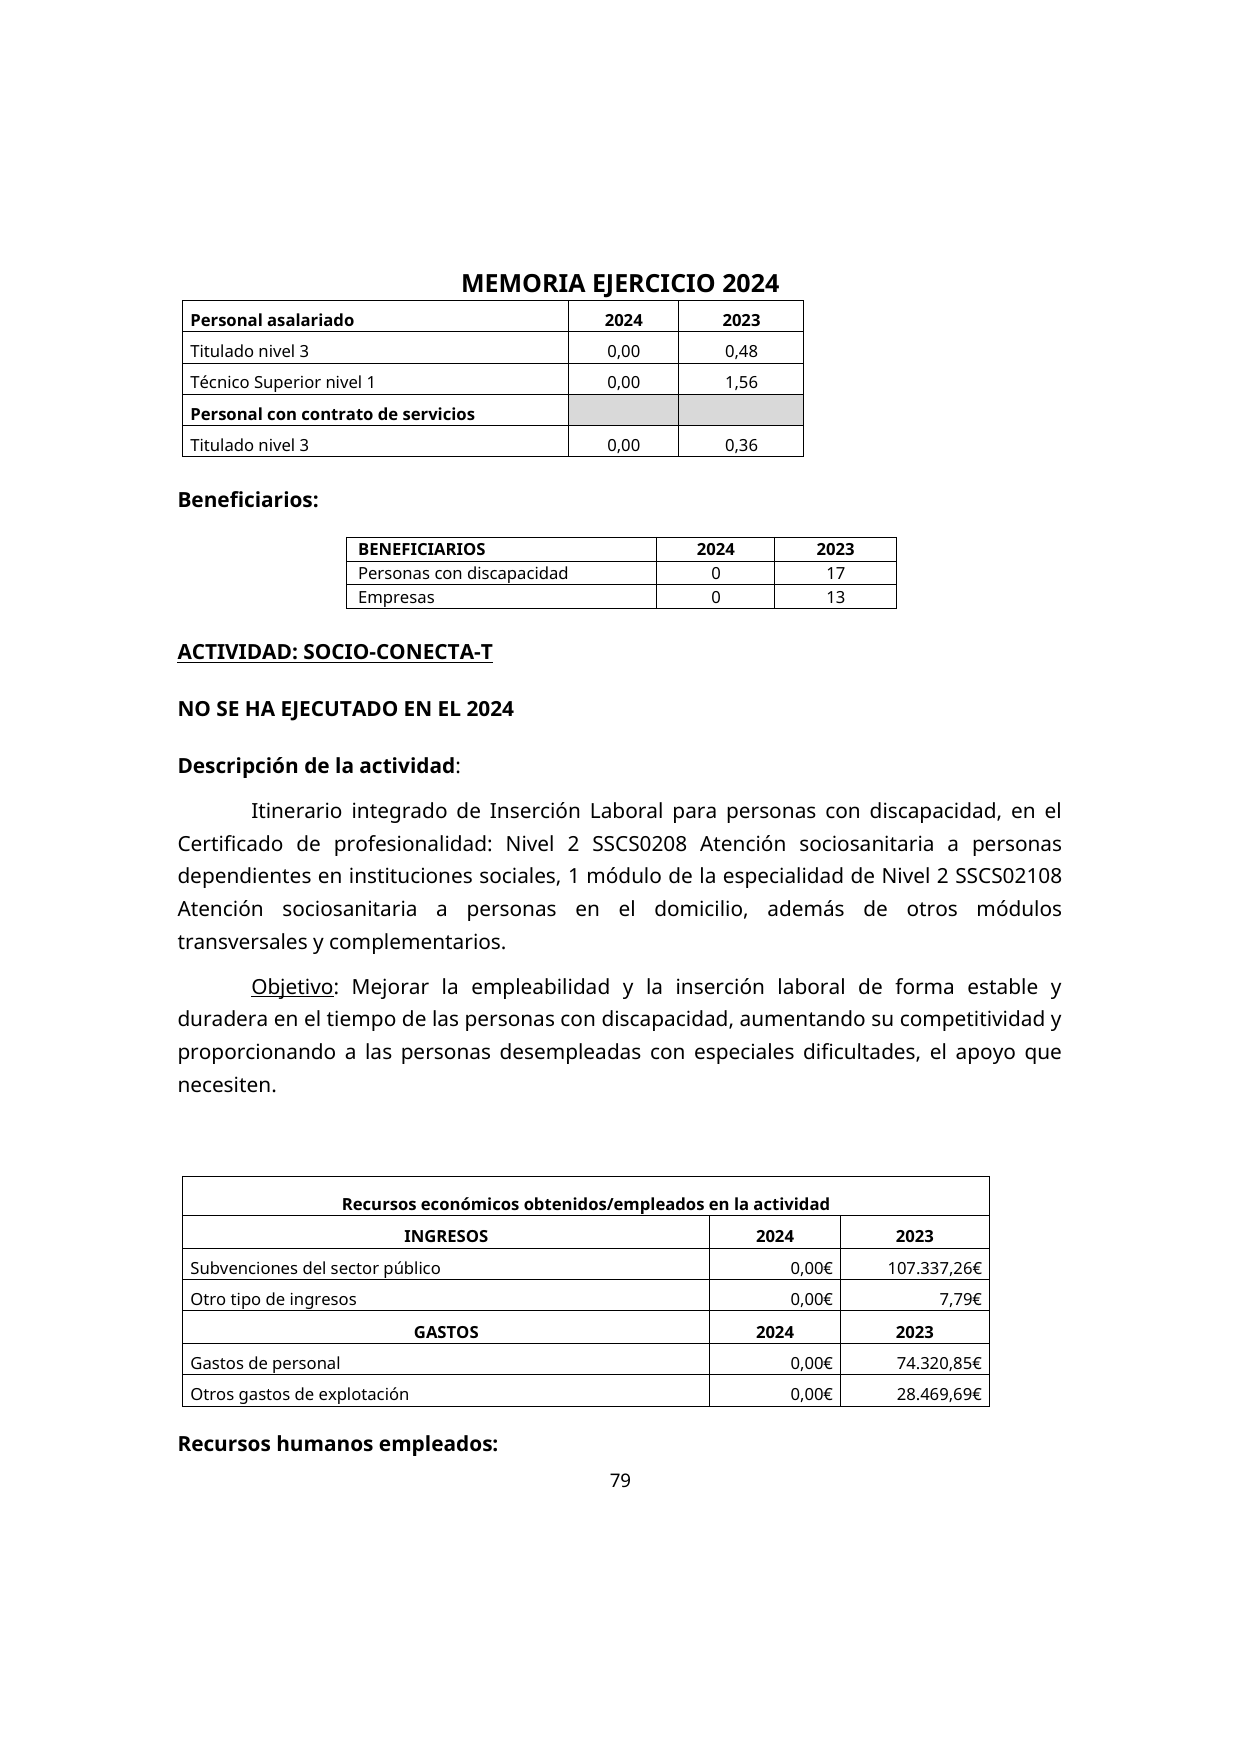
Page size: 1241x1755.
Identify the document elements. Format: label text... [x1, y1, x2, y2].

table_cell Técnico Superior nivel 1 [183, 364, 568, 394]
table_cell Gastos de personal [183, 1344, 709, 1374]
table_cell 0,48 [679, 332, 803, 362]
table_cell 107.337,26€ [841, 1249, 989, 1279]
table_cell 2023 [841, 1216, 989, 1248]
table_cell Otro tipo de ingresos [183, 1280, 709, 1310]
table_cell 2024 [710, 1216, 840, 1248]
text Beneficiarios: [177, 486, 1063, 514]
table_header 2023 [679, 301, 803, 331]
table_cell 0,00 [569, 426, 678, 456]
table_header Personal asalariado [183, 301, 568, 331]
table_cell 0 [657, 585, 774, 608]
text ACTIVIDAD: SOCIO-CONECTA-T [177, 637, 1063, 666]
table_cell Titulado nivel 3 [183, 426, 568, 456]
table_header 2024 [569, 301, 678, 331]
table_cell 17 [775, 562, 896, 584]
table_cell 28.469,69€ [841, 1375, 989, 1406]
table_cell 1,56 [679, 364, 803, 394]
table_cell INGRESOS [183, 1216, 709, 1248]
table_cell Subvenciones del sector público [183, 1249, 709, 1279]
table_cell Personal con contrato de servicios [183, 395, 568, 425]
text NO SE HA EJECUTADO EN EL 2024 [177, 694, 1063, 723]
text Descripción de la actividad: [177, 751, 1063, 780]
table_cell Otros gastos de explotación [183, 1375, 709, 1406]
table_header 2023 [775, 538, 896, 561]
text Recursos humanos empleados: [177, 1429, 1063, 1458]
table_header Recursos económicos obtenidos/empleados en la actividad [183, 1177, 989, 1215]
table_cell 2023 [841, 1311, 989, 1343]
table_cell 74.320,85€ [841, 1344, 989, 1374]
table_header BENEFICIARIOS [347, 538, 656, 561]
table_cell 7,79€ [841, 1280, 989, 1310]
table_cell 0,00€ [710, 1344, 840, 1374]
table_cell 0,00 [569, 332, 678, 362]
table_cell GASTOS [183, 1311, 709, 1343]
text Itinerario integrado de Inserción Laboral para personas con discapacidad, en el Certificado de profesionalidad: Nivel 2 SSCS0208 Atención sociosanitaria a personas dependientes en instituciones sociales, 1 módulo de la especialidad de Nivel 2 SSCS02108 Atención sociosanitaria a personas en el domicilio, además de otros módulos transversales y complementarios. [177, 796, 1063, 955]
table_cell 0,00€ [710, 1280, 840, 1310]
text Objetivo: Mejorar la empleabilidad y la inserción laboral de forma estable y duradera en el tiempo de las personas con discapacidad, aumentando su competitividad y proporcionando a las personas desempleadas con especiales dificultades, el apoyo que necesiten. [177, 972, 1063, 1098]
table_cell Empresas [347, 585, 656, 608]
table_cell [679, 395, 803, 425]
table_cell 0,00€ [710, 1249, 840, 1279]
table_cell [569, 395, 678, 425]
table_cell Titulado nivel 3 [183, 332, 568, 362]
table_cell 13 [775, 585, 896, 608]
table_cell 0,00 [569, 364, 678, 394]
table_cell 0,00€ [710, 1375, 840, 1406]
table_cell 0,36 [679, 426, 803, 456]
table_cell Personas con discapacidad [347, 562, 656, 584]
table_header 2024 [657, 538, 774, 561]
table_cell 2024 [710, 1311, 840, 1343]
table_cell 0 [657, 562, 774, 584]
